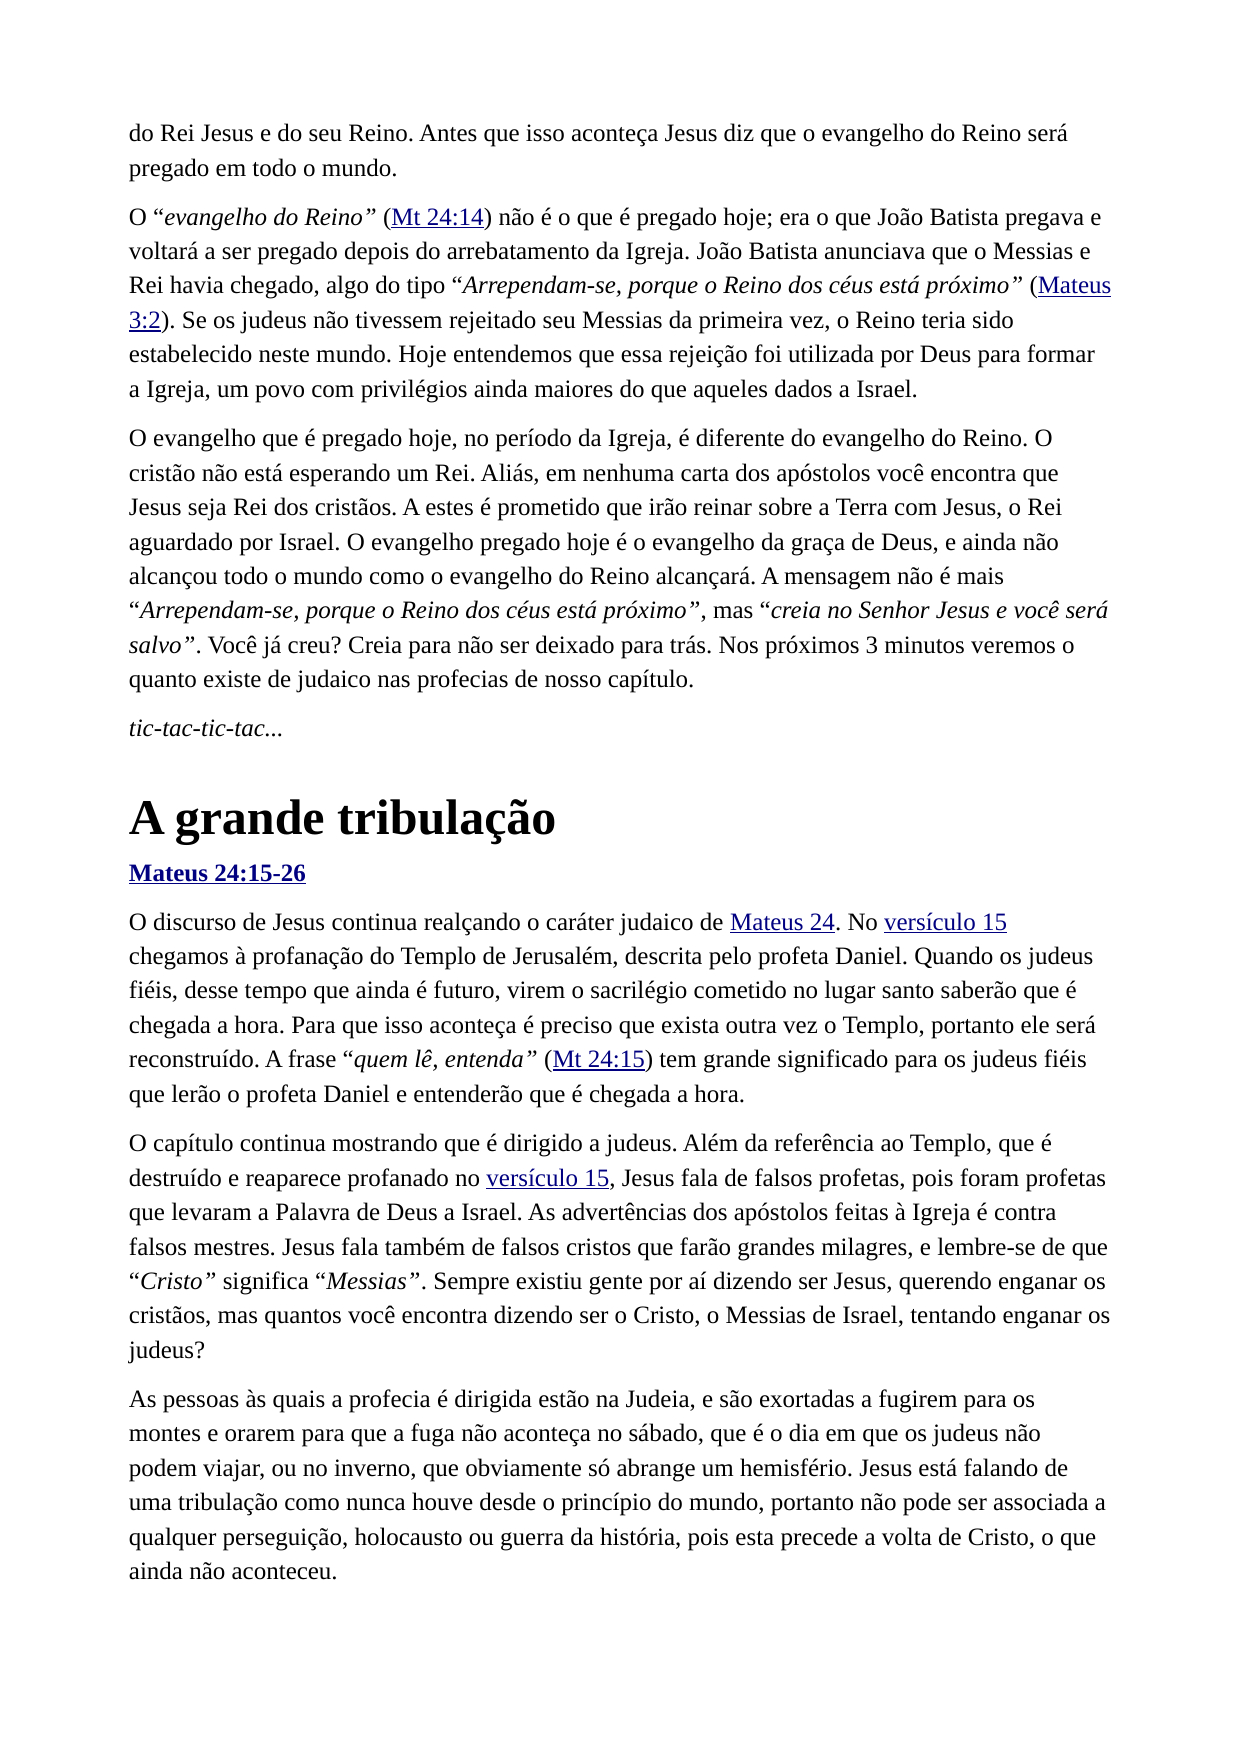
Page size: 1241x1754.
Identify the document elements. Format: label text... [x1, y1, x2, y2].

text Mateus 24:15-26 [129, 858, 1111, 886]
subtitle A grande tribulação [129, 788, 1111, 845]
text O discurso de Jesus continua realçando o caráter judaico de Mateus 24. No versículo 15 chegamos à profanação do Templo de Jerusalém, descrita pelo profeta Daniel. Quando os judeus fiéis, desse tempo que ainda é futuro, virem o sacrilégio cometido no lugar santo saberão que é chegada a hora. Para que isso aconteça é preciso que exista outra vez o Templo, portanto ele será reconstruído. A frase “quem lê, entenda” (Mt 24:15) tem grande significado para os judeus fiéis que lerão o profeta Daniel e entenderão que é chegada a hora. [129, 907, 1111, 1108]
text tic-tac-tic-tac... [129, 713, 1111, 742]
text O capítulo continua mostrando que é dirigido a judeus. Além da referência ao Templo, que é destruído e reaparece profanado no versículo 15, Jesus fala de falsos profetas, pois foram profetas que levaram a Palavra de Deus a Israel. As advertências dos apóstolos feitas à Igreja é contra falsos mestres. Jesus fala também de falsos cristos que farão grandes milagres, e lembre-se de que “Cristo” significa “Messias”. Sempre existiu gente por aí dizendo ser Jesus, querendo enganar os cristãos, mas quantos você encontra dizendo ser o Cristo, o Messias de Israel, tentando enganar os judeus? [129, 1128, 1111, 1364]
text As pessoas às quais a profecia é dirigida estão na Judeia, e são exortadas a fugirem para os montes e orarem para que a fuga não aconteça no sábado, que é o dia em que os judeus não podem viajar, ou no inverno, que obviamente só abrange um hemisfério. Jesus está falando de uma tribulação como nunca houve desde o princípio do mundo, portanto não pode ser associada a qualquer perseguição, holocausto ou guerra da história, pois esta precede a volta de Cristo, o que ainda não aconteceu. [129, 1384, 1111, 1585]
text O evangelho que é pregado hoje, no período da Igreja, é diferente do evangelho do Reino. O cristão não está esperando um Rei. Aliás, em nenhuma carta dos apóstolos você encontra que Jesus seja Rei dos cristãos. A estes é prometido que irão reinar sobre a Terra com Jesus, o Rei aguardado por Israel. O evangelho pregado hoje é o evangelho da graça de Deus, e ainda não alcançou todo o mundo como o evangelho do Reino alcançará. A mensagem não é mais “Arrependam-se, porque o Reino dos céus está próximo”, mas “creia no Senhor Jesus e você será salvo”. Você já creu? Creia para não ser deixado para trás. Nos próximos 3 minutos veremos o quanto existe de judaico nas profecias de nosso capítulo. [129, 423, 1111, 693]
text O “evangelho do Reino” (Mt 24:14) não é o que é pregado hoje; era o que João Batista pregava e voltará a ser pregado depois do arrebatamento da Igreja. João Batista anunciava que o Messias e Rei havia chegado, algo do tipo “Arrependam-se, porque o Reino dos céus está próximo” (Mateus 3:2). Se os judeus não tivessem rejeitado seu Messias da primeira vez, o Reino teria sido estabelecido neste mundo. Hoje entendemos que essa rejeição foi utilizada por Deus para formar a Igreja, um povo com privilégios ainda maiores do que aqueles dados a Israel. [129, 202, 1111, 403]
text do Rei Jesus e do seu Reino. Antes que isso aconteça Jesus diz que o evangelho do Reino será pregado em todo o mundo. [129, 118, 1111, 181]
